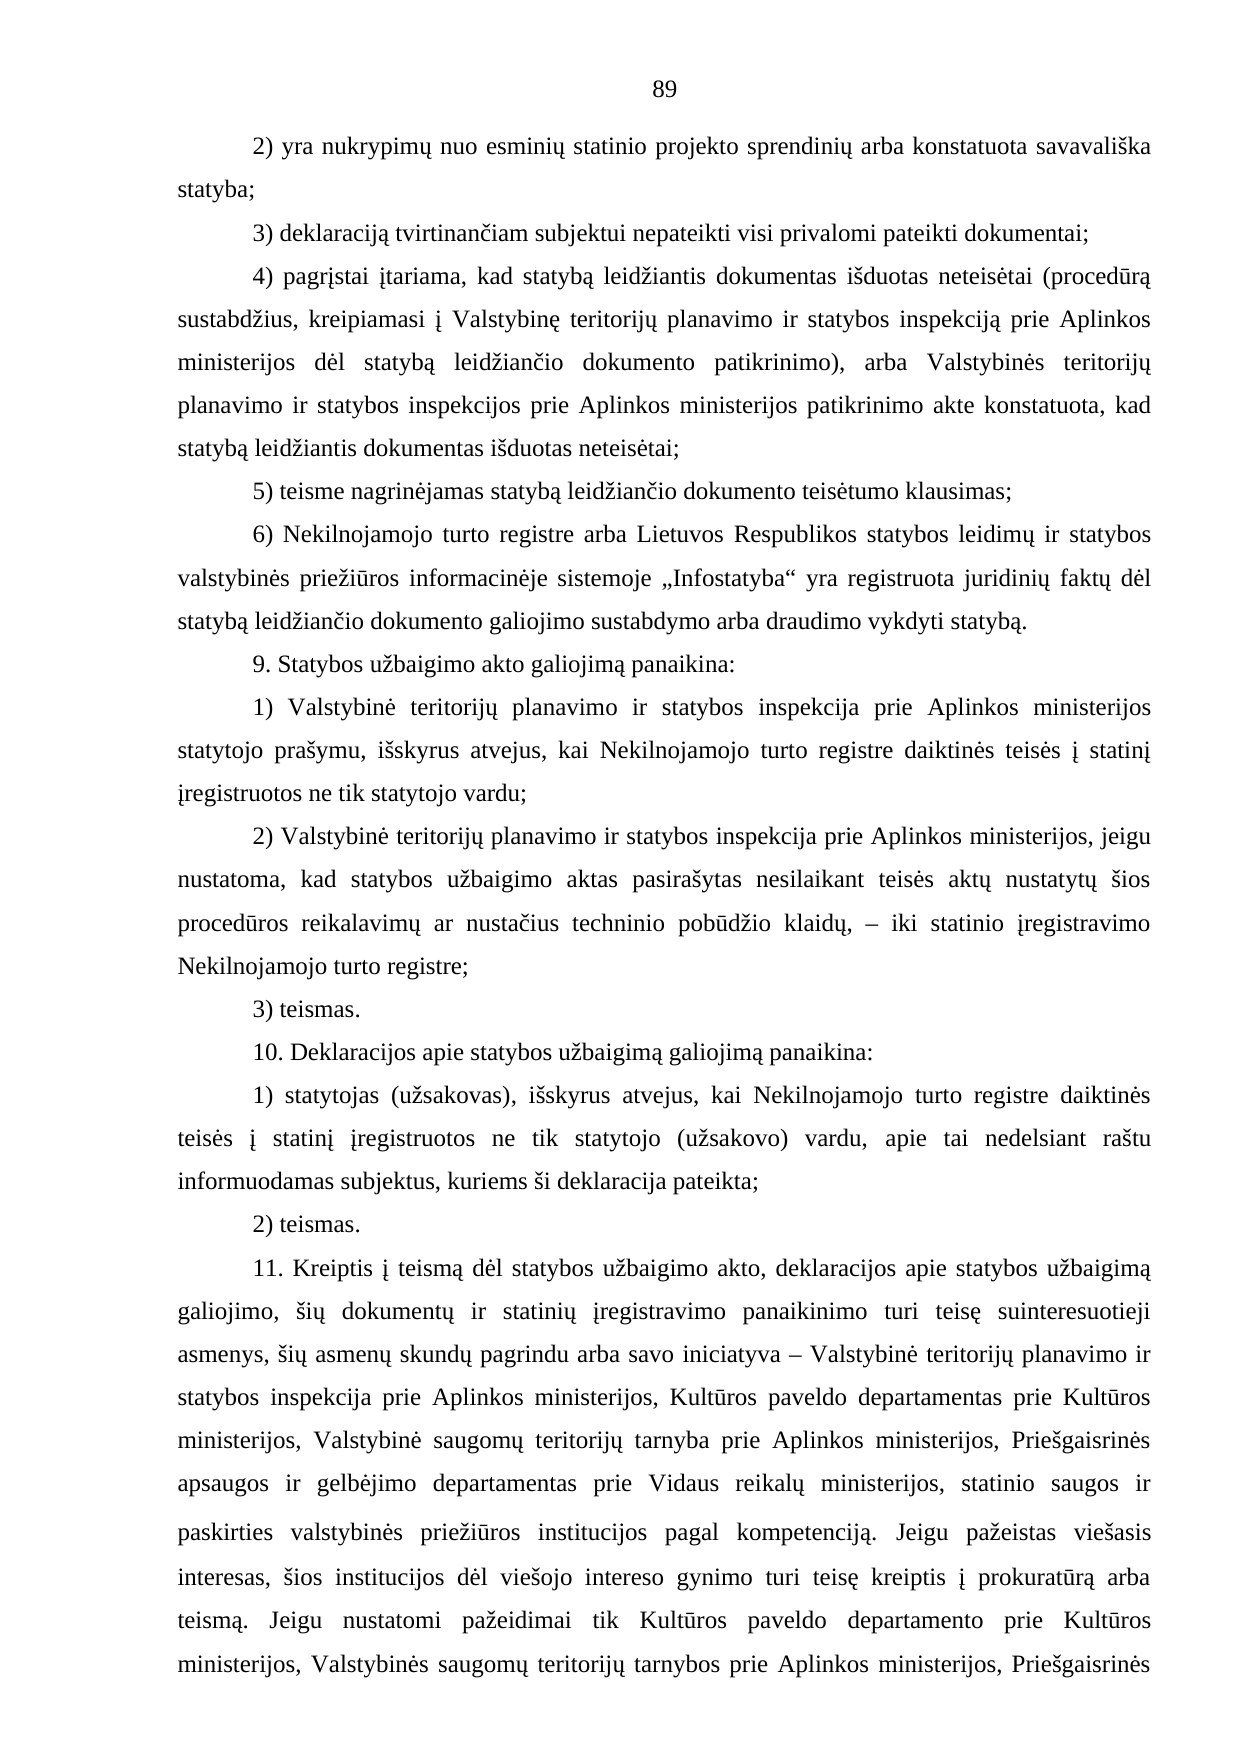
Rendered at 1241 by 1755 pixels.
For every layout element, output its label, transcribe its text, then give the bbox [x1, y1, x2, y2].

text 5) teisme nagrinėjamas statybą leidžiančio dokumento teisėtumo klausimas; [177, 476, 1152, 505]
text 6) Nekilnojamojo turto registre arba Lietuvos Respublikos statybos leidimų ir statybos valstybinės priežiūros informacinėje sistemoje „Infostatyba“ yra registruota juridinių faktų dėl statybą leidžiančio dokumento galiojimo sustabdymo arba draudimo vykdyti statybą. [177, 519, 1152, 634]
text 9. Statybos užbaigimo akto galiojimą panaikina: [177, 649, 1152, 678]
text 1) Valstybinė teritorijų planavimo ir statybos inspekcija prie Aplinkos ministerijos statytojo prašymu, išskyrus atvejus, kai Nekilnojamojo turto registre daiktinės teisės į statinį įregistruotos ne tik statytojo vardu; [177, 692, 1152, 807]
text 2) teismas. [177, 1209, 1152, 1238]
text 4) pagrįstai įtariama, kad statybą leidžiantis dokumentas išduotas neteisėtai (procedūrą sustabdžius, kreipiamasi į Valstybinę teritorijų planavimo ir statybos inspekciją prie Aplinkos ministerijos dėl statybą leidžiančio dokumento patikrinimo), arba Valstybinės teritorijų planavimo ir statybos inspekcijos prie Aplinkos ministerijos patikrinimo akte konstatuota, kad statybą leidžiantis dokumentas išduotas neteisėtai; [177, 261, 1152, 462]
text 3) deklaraciją tvirtinančiam subjektui nepateikti visi privalomi pateikti dokumentai; [177, 218, 1152, 246]
text 3) teismas. [177, 994, 1152, 1023]
text 10. Deklaracijos apie statybos užbaigimą galiojimą panaikina: [177, 1037, 1152, 1066]
text 11. Kreiptis į teismą dėl statybos užbaigimo akto, deklaracijos apie statybos užbaigimą galiojimo, šių dokumentų ir statinių įregistravimo panaikinimo turi teisę suinteresuotieji asmenys, šių asmenų skundų pagrindu arba savo iniciatyva – Valstybinė teritorijų planavimo ir statybos inspekcija prie Aplinkos ministerijos, Kultūros paveldo departamentas prie Kultūros ministerijos, Valstybinė saugomų teritorijų tarnyba prie Aplinkos ministerijos, Priešgaisrinės apsaugos ir gelbėjimo departamentas prie Vidaus reikalų ministerijos, statinio saugos ir paskirties valstybinės priežiūros institucijos pagal kompetenciją. Jeigu pažeistas viešasis interesas, šios institucijos dėl viešojo intereso gynimo turi teisę kreiptis į prokuratūrą arba teismą. Jeigu nustatomi pažeidimai tik Kultūros paveldo departamento prie Kultūros ministerijos, Valstybinės saugomų teritorijų tarnybos prie Aplinkos ministerijos, Priešgaisrinės [177, 1253, 1152, 1677]
text 2) yra nukrypimų nuo esminių statinio projekto sprendinių arba konstatuota savavališka statyba; [177, 131, 1152, 203]
text 2) Valstybinė teritorijų planavimo ir statybos inspekcija prie Aplinkos ministerijos, jeigu nustatoma, kad statybos užbaigimo aktas pasirašytas nesilaikant teisės aktų nustatytų šios procedūros reikalavimų ar nustačius techninio pobūdžio klaidų, – iki statinio įregistravimo Nekilnojamojo turto registre; [177, 821, 1152, 979]
text 1) statytojas (užsakovas), išskyrus atvejus, kai Nekilnojamojo turto registre daiktinės teisės į statinį įregistruotos ne tik statytojo (užsakovo) vardu, apie tai nedelsiant raštu informuodamas subjektus, kuriems ši deklaracija pateikta; [177, 1080, 1152, 1195]
